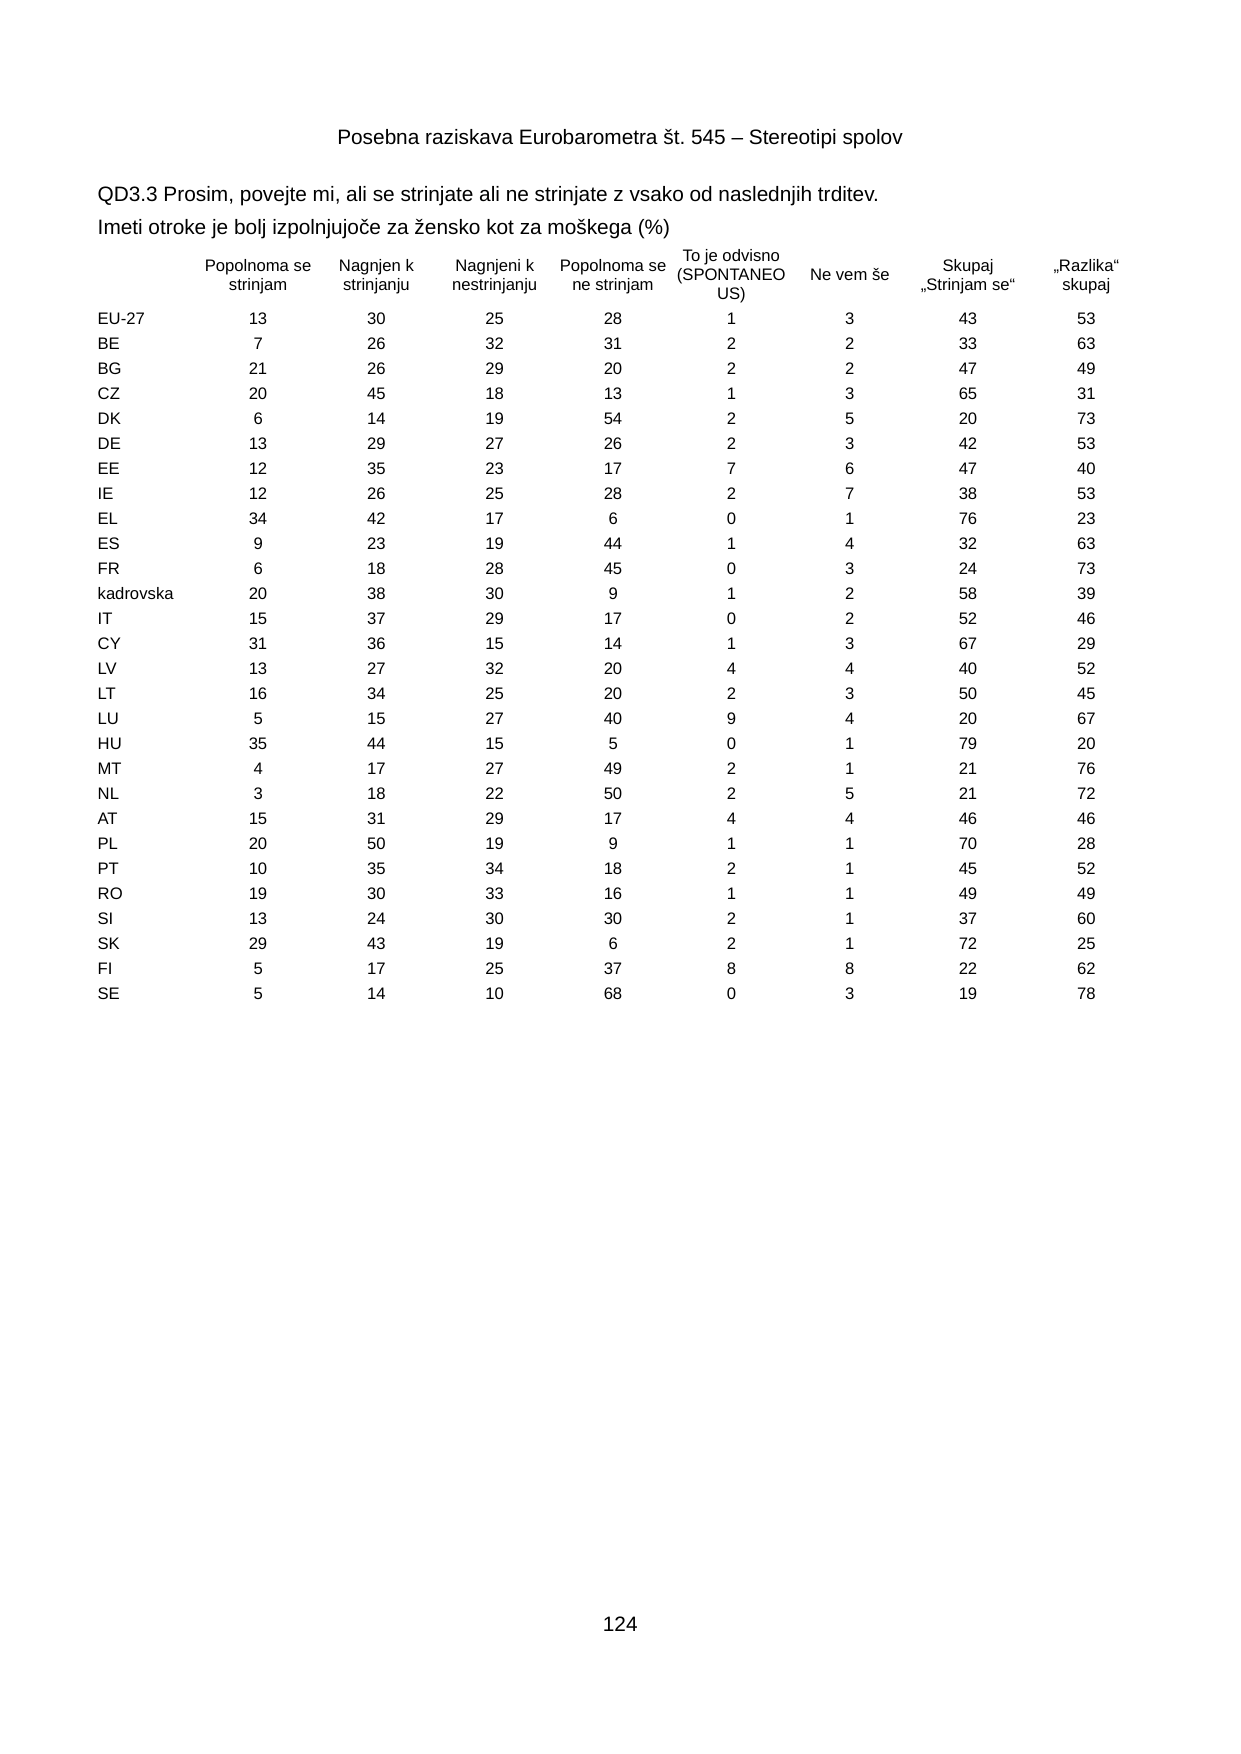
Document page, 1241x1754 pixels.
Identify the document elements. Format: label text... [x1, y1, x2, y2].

table_cell 8 [672, 956, 790, 981]
table_cell 32 [909, 531, 1027, 556]
table_cell 25 [1027, 931, 1145, 956]
table_cell 65 [909, 381, 1027, 406]
table_cell 20 [554, 681, 672, 706]
table_cell 2 [672, 406, 790, 431]
table_cell Popolnoma se ne strinjam [554, 243, 672, 306]
table_cell 53 [1027, 481, 1145, 506]
table_cell [95, 243, 199, 306]
table_cell 1 [790, 931, 909, 956]
table_cell 30 [435, 581, 554, 606]
table_cell 20 [909, 706, 1027, 731]
table_cell 28 [435, 556, 554, 581]
table_cell 6 [554, 931, 672, 956]
table_cell 30 [317, 306, 435, 331]
table_cell 2 [672, 481, 790, 506]
table_cell 15 [199, 606, 317, 631]
table_cell 35 [199, 731, 317, 756]
table_cell 1 [672, 306, 790, 331]
table_cell 37 [554, 956, 672, 981]
table_cell 37 [317, 606, 435, 631]
table_cell 45 [909, 856, 1027, 881]
table_cell CY [95, 631, 199, 656]
table_cell 33 [435, 881, 554, 906]
table_cell 9 [672, 706, 790, 731]
table_cell 18 [317, 556, 435, 581]
table_cell 26 [554, 431, 672, 456]
table_cell 70 [909, 831, 1027, 856]
table_cell LU [95, 706, 199, 731]
table_cell 17 [554, 456, 672, 481]
table_cell PT [95, 856, 199, 881]
table_cell SI [95, 906, 199, 931]
table_cell LV [95, 656, 199, 681]
table_cell 3 [790, 431, 909, 456]
table_cell 42 [317, 506, 435, 531]
table_cell 2 [672, 356, 790, 381]
table_cell 10 [199, 856, 317, 881]
table_cell 17 [554, 606, 672, 631]
table_cell 6 [554, 506, 672, 531]
table_cell 3 [790, 681, 909, 706]
table_cell 9 [199, 531, 317, 556]
table_cell 37 [909, 906, 1027, 931]
table_cell „Razlika“ skupaj [1027, 243, 1145, 306]
table_cell 49 [1027, 356, 1145, 381]
table_cell 34 [317, 681, 435, 706]
table_cell 68 [554, 981, 672, 1006]
table_cell 40 [1027, 456, 1145, 481]
table_cell 2 [672, 906, 790, 931]
table_cell 19 [435, 406, 554, 431]
table_cell 29 [435, 356, 554, 381]
table_cell 22 [909, 956, 1027, 981]
table_cell 9 [554, 831, 672, 856]
table_cell 3 [199, 781, 317, 806]
table_cell FI [95, 956, 199, 981]
table_cell EL [95, 506, 199, 531]
table_cell 30 [554, 906, 672, 931]
table_cell 76 [1027, 756, 1145, 781]
table_cell 15 [435, 631, 554, 656]
table_cell 20 [554, 656, 672, 681]
table_cell 72 [1027, 781, 1145, 806]
table_cell 14 [317, 406, 435, 431]
table_cell 52 [909, 606, 1027, 631]
table_cell 2 [672, 756, 790, 781]
table_cell 20 [199, 581, 317, 606]
table_cell 26 [317, 481, 435, 506]
table_cell BE [95, 331, 199, 356]
table_cell 3 [790, 306, 909, 331]
table_cell 18 [317, 781, 435, 806]
table_cell 20 [199, 831, 317, 856]
table_cell 13 [554, 381, 672, 406]
table_cell 1 [790, 506, 909, 531]
table_cell 34 [435, 856, 554, 881]
table_cell 19 [435, 831, 554, 856]
table_cell 72 [909, 931, 1027, 956]
table_cell 50 [317, 831, 435, 856]
table_cell 25 [435, 481, 554, 506]
table_cell 31 [554, 331, 672, 356]
table_cell 6 [199, 556, 317, 581]
table_cell 35 [317, 456, 435, 481]
table_cell 34 [199, 506, 317, 531]
table_cell AT [95, 806, 199, 831]
table_cell 25 [435, 681, 554, 706]
table_cell 31 [1027, 381, 1145, 406]
table_cell 0 [672, 506, 790, 531]
table_cell 38 [317, 581, 435, 606]
table_cell SE [95, 981, 199, 1006]
table_cell 35 [317, 856, 435, 881]
table_cell 4 [790, 806, 909, 831]
table_cell 20 [554, 356, 672, 381]
table_cell 13 [199, 906, 317, 931]
table_header QD3.3 Prosim, povejte mi, ali se strinjate ali ne strinjate z vsako od naslednjih trditev. [95, 178, 1145, 210]
table_cell 5 [790, 406, 909, 431]
table_cell 27 [435, 756, 554, 781]
table_cell 2 [672, 331, 790, 356]
table_cell 50 [909, 681, 1027, 706]
table_cell 49 [554, 756, 672, 781]
table_cell 52 [1027, 856, 1145, 881]
table_cell Popolnoma se strinjam [199, 243, 317, 306]
table_cell 44 [554, 531, 672, 556]
table_cell 67 [909, 631, 1027, 656]
table_cell 1 [790, 831, 909, 856]
table_cell 4 [672, 806, 790, 831]
table_cell 15 [317, 706, 435, 731]
table_cell 1 [790, 756, 909, 781]
table_cell 0 [672, 606, 790, 631]
table_cell 49 [1027, 881, 1145, 906]
table_cell 29 [435, 806, 554, 831]
table_cell 29 [317, 431, 435, 456]
table_cell 38 [909, 481, 1027, 506]
table_cell 23 [317, 531, 435, 556]
table_cell 17 [317, 956, 435, 981]
table_cell RO [95, 881, 199, 906]
table_cell 43 [909, 306, 1027, 331]
table_cell 2 [672, 856, 790, 881]
table_cell 19 [199, 881, 317, 906]
table_cell 12 [199, 456, 317, 481]
table_cell 50 [554, 781, 672, 806]
table_cell 31 [317, 806, 435, 831]
table_cell DK [95, 406, 199, 431]
table_cell 7 [199, 331, 317, 356]
table_cell IT [95, 606, 199, 631]
table_cell 7 [672, 456, 790, 481]
table_cell 14 [554, 631, 672, 656]
table_cell 16 [199, 681, 317, 706]
table_cell NL [95, 781, 199, 806]
table_cell 6 [790, 456, 909, 481]
table_cell 6 [199, 406, 317, 431]
table_cell 26 [317, 331, 435, 356]
table_cell 4 [672, 656, 790, 681]
table_cell 1 [790, 906, 909, 931]
table_cell 2 [672, 781, 790, 806]
table_cell 31 [199, 631, 317, 656]
table_cell 4 [790, 531, 909, 556]
table_cell 32 [435, 656, 554, 681]
table_cell 19 [435, 531, 554, 556]
table_cell 40 [554, 706, 672, 731]
table_cell 15 [435, 731, 554, 756]
table_cell Nagnjen k strinjanju [317, 243, 435, 306]
table_cell LT [95, 681, 199, 706]
table_cell 60 [1027, 906, 1145, 931]
table_cell 22 [435, 781, 554, 806]
table_cell 26 [317, 356, 435, 381]
table_cell 63 [1027, 331, 1145, 356]
table_cell 49 [909, 881, 1027, 906]
table_cell 23 [1027, 506, 1145, 531]
table_cell 30 [317, 881, 435, 906]
table_cell 10 [435, 981, 554, 1006]
table_cell 1 [672, 631, 790, 656]
table_cell 29 [435, 606, 554, 631]
table_cell CZ [95, 381, 199, 406]
table_cell 43 [317, 931, 435, 956]
table_cell 17 [317, 756, 435, 781]
table_cell 3 [790, 631, 909, 656]
table_cell 76 [909, 506, 1027, 531]
table_cell 21 [909, 756, 1027, 781]
table_cell 30 [435, 906, 554, 931]
table_cell 24 [317, 906, 435, 931]
table_cell HU [95, 731, 199, 756]
table_cell 18 [554, 856, 672, 881]
table_cell 3 [790, 981, 909, 1006]
table_cell 67 [1027, 706, 1145, 731]
table_cell 25 [435, 306, 554, 331]
table_cell 73 [1027, 556, 1145, 581]
table_cell 25 [435, 956, 554, 981]
table_cell 21 [909, 781, 1027, 806]
table_cell 44 [317, 731, 435, 756]
table_cell 0 [672, 556, 790, 581]
table_cell 20 [199, 381, 317, 406]
table_cell 5 [199, 981, 317, 1006]
table_cell 20 [1027, 731, 1145, 756]
table_cell Skupaj „Strinjam se“ [909, 243, 1027, 306]
table_cell 29 [1027, 631, 1145, 656]
table_cell 47 [909, 456, 1027, 481]
table_cell 24 [909, 556, 1027, 581]
table_cell 54 [554, 406, 672, 431]
table_cell 27 [435, 431, 554, 456]
table_cell 23 [435, 456, 554, 481]
table_cell 1 [790, 856, 909, 881]
table_cell 4 [790, 706, 909, 731]
table_cell 2 [672, 681, 790, 706]
table_cell Ne vem še [790, 243, 909, 306]
table_cell 1 [672, 531, 790, 556]
table_cell 2 [672, 431, 790, 456]
table_cell 27 [317, 656, 435, 681]
table_cell 36 [317, 631, 435, 656]
table_cell 14 [317, 981, 435, 1006]
table_cell 42 [909, 431, 1027, 456]
table_cell Nagnjeni k nestrinjanju [435, 243, 554, 306]
table_cell DE [95, 431, 199, 456]
table_cell 20 [909, 406, 1027, 431]
table_cell 40 [909, 656, 1027, 681]
table_cell 39 [1027, 581, 1145, 606]
table_cell 2 [790, 581, 909, 606]
table_cell 58 [909, 581, 1027, 606]
table_cell EU-27 [95, 306, 199, 331]
table_cell 1 [672, 881, 790, 906]
table_cell 45 [1027, 681, 1145, 706]
table_cell 63 [1027, 531, 1145, 556]
table_cell 5 [199, 956, 317, 981]
table_cell 2 [672, 931, 790, 956]
table_cell 29 [199, 931, 317, 956]
table_cell 17 [554, 806, 672, 831]
table_cell Imeti otroke je bolj izpolnjujoče za žensko kot za moškega (%) [95, 210, 1145, 243]
table_cell PL [95, 831, 199, 856]
table_cell 1 [672, 581, 790, 606]
table_cell kadrovska [95, 581, 199, 606]
table_cell 79 [909, 731, 1027, 756]
table_cell 2 [790, 606, 909, 631]
table_cell 52 [1027, 656, 1145, 681]
table_cell 46 [1027, 606, 1145, 631]
table_cell 16 [554, 881, 672, 906]
table_cell 13 [199, 656, 317, 681]
table_cell 5 [199, 706, 317, 731]
table_cell 1 [672, 381, 790, 406]
table_cell 33 [909, 331, 1027, 356]
table_cell 3 [790, 556, 909, 581]
table_cell 13 [199, 306, 317, 331]
table_cell 73 [1027, 406, 1145, 431]
table_cell 45 [554, 556, 672, 581]
table_cell 12 [199, 481, 317, 506]
table_cell 1 [672, 831, 790, 856]
table_cell 28 [1027, 831, 1145, 856]
table_cell 46 [1027, 806, 1145, 831]
table_cell 53 [1027, 431, 1145, 456]
table_cell 0 [672, 731, 790, 756]
table_cell EE [95, 456, 199, 481]
table_cell IE [95, 481, 199, 506]
table_cell 17 [435, 506, 554, 531]
table_cell 2 [790, 331, 909, 356]
table_cell 15 [199, 806, 317, 831]
table_cell 9 [554, 581, 672, 606]
table_cell 28 [554, 306, 672, 331]
table_cell 5 [554, 731, 672, 756]
table_cell 8 [790, 956, 909, 981]
table_cell FR [95, 556, 199, 581]
table_cell 1 [790, 731, 909, 756]
table_cell 21 [199, 356, 317, 381]
table_cell MT [95, 756, 199, 781]
table_cell 5 [790, 781, 909, 806]
table_cell 19 [909, 981, 1027, 1006]
table_cell BG [95, 356, 199, 381]
table_cell 2 [790, 356, 909, 381]
table_cell 3 [790, 381, 909, 406]
table_cell ES [95, 531, 199, 556]
table_cell 47 [909, 356, 1027, 381]
table_cell 7 [790, 481, 909, 506]
table_cell 4 [199, 756, 317, 781]
table_cell 13 [199, 431, 317, 456]
table_cell 27 [435, 706, 554, 731]
table_cell 62 [1027, 956, 1145, 981]
table_cell 32 [435, 331, 554, 356]
table_cell 1 [790, 881, 909, 906]
table_cell 28 [554, 481, 672, 506]
table_cell 19 [435, 931, 554, 956]
table_cell 46 [909, 806, 1027, 831]
table_cell 0 [672, 981, 790, 1006]
table_cell 18 [435, 381, 554, 406]
table_cell 78 [1027, 981, 1145, 1006]
table_cell SK [95, 931, 199, 956]
table_cell 45 [317, 381, 435, 406]
table_cell To je odvisno (SPONTANEOUS) [672, 243, 790, 306]
table_cell 4 [790, 656, 909, 681]
table_cell 53 [1027, 306, 1145, 331]
